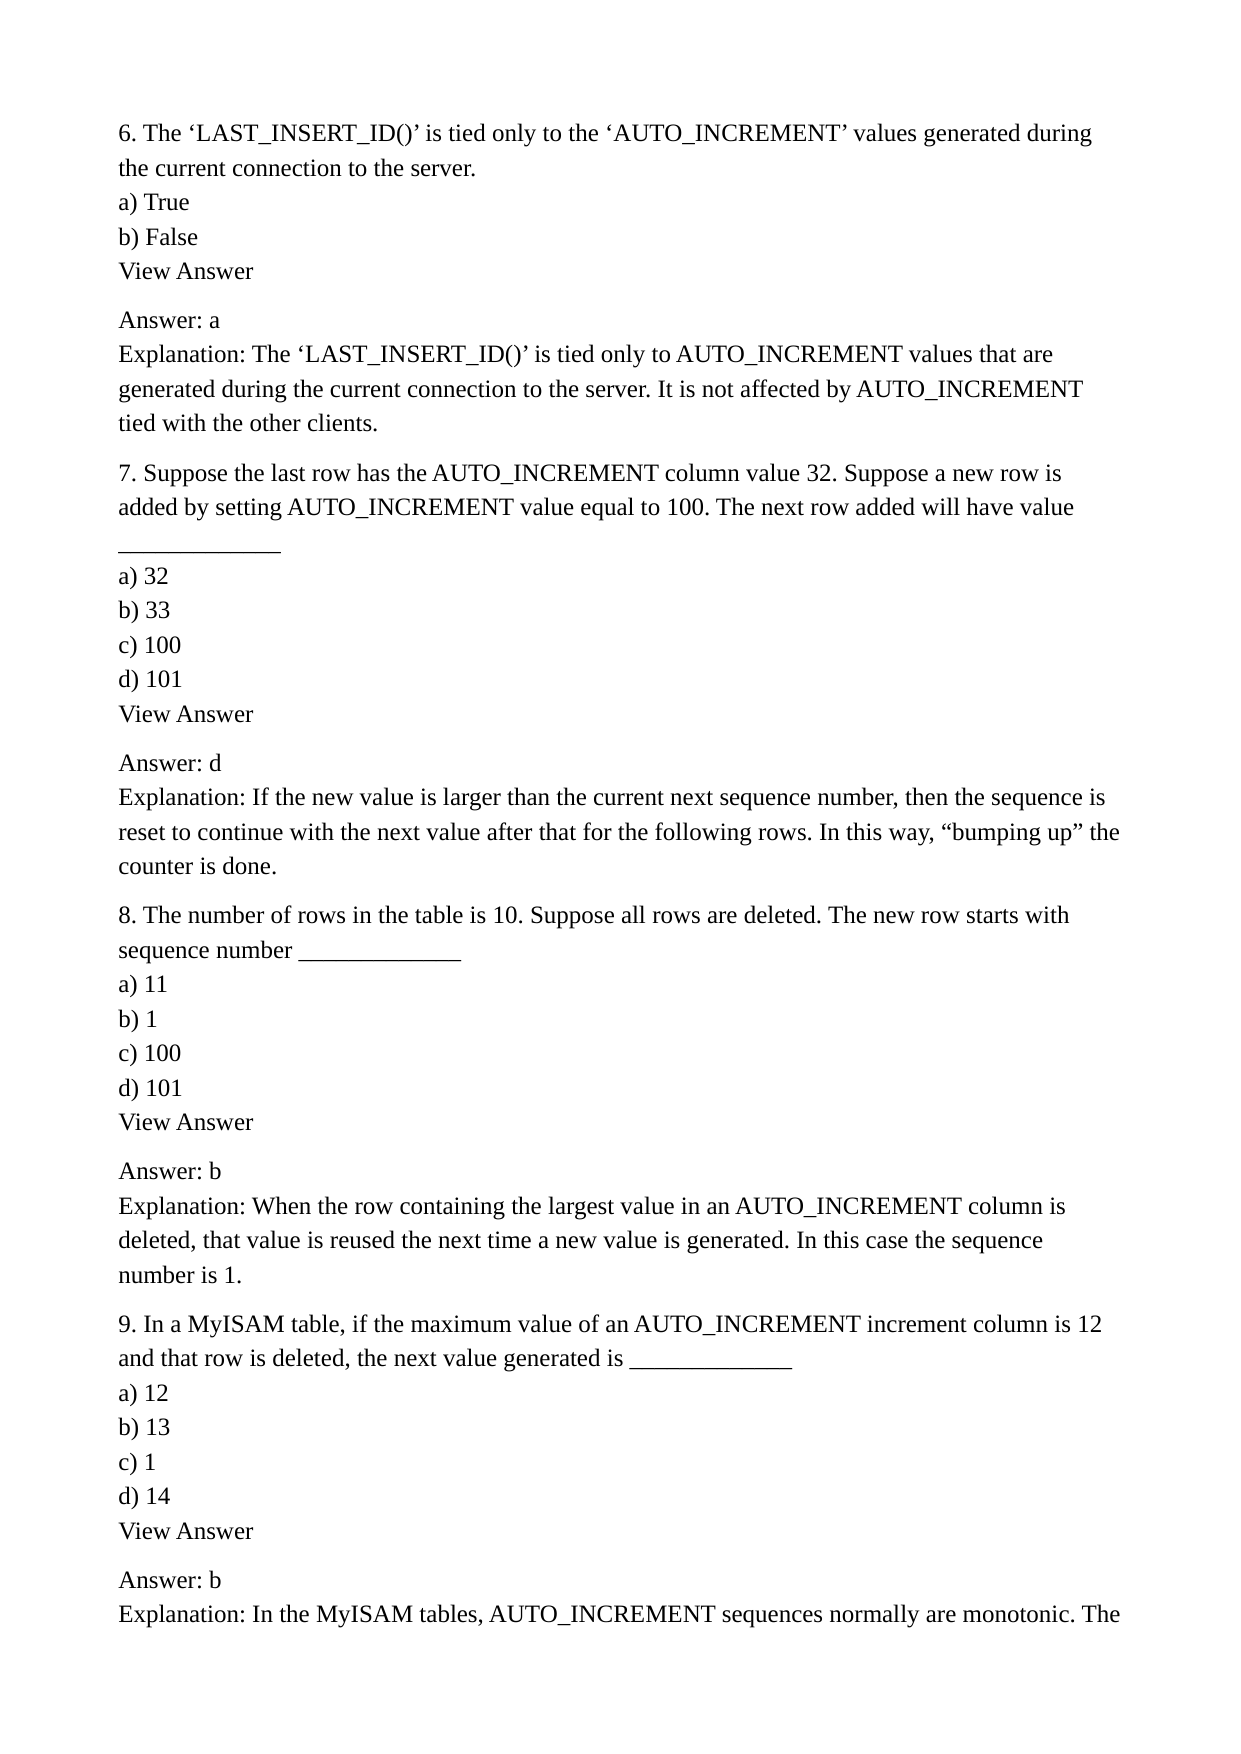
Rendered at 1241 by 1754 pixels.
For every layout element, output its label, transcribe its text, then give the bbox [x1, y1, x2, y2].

text Answer: b Explanation: When the row containing the largest value in an AUTO_INCREMENT column is deleted, that value is reused the next time a new value is generated. In this case the sequence number is 1. [118, 1156, 1122, 1289]
text 9. In a MyISAM table, if the maximum value of an AUTO_INCREMENT increment column is 12 and that row is deleted, the next value generated is _____________ a) 12 b) 13 c) 1 d) 14 View Answer [118, 1309, 1122, 1544]
text Answer: b Explanation: In the MyISAM tables, AUTO_INCREMENT sequences normally are monotonic. The [118, 1565, 1122, 1628]
text 6. The ‘LAST_INSERT_ID()’ is tied only to the ‘AUTO_INCREMENT’ values generated during the current connection to the server. a) True b) False View Answer [118, 118, 1122, 285]
text 8. The number of rows in the table is 10. Suppose all rows are deleted. The new row starts with sequence number _____________ a) 11 b) 1 c) 100 d) 101 View Answer [118, 901, 1122, 1136]
text Answer: d Explanation: If the new value is larger than the current next sequence number, then the sequence is reset to continue with the next value after that for the following rows. In this way, “bumping up” the counter is done. [118, 748, 1122, 880]
text 7. Suppose the last row has the AUTO_INCREMENT column value 32. Suppose a new row is added by setting AUTO_INCREMENT value equal to 100. The next row added will have value _____________ a) 32 b) 33 c) 100 d) 101 View Answer [118, 458, 1122, 728]
text Answer: a Explanation: The ‘LAST_INSERT_ID()’ is tied only to AUTO_INCREMENT values that are generated during the current connection to the server. It is not affected by AUTO_INCREMENT tied with the other clients. [118, 305, 1122, 437]
